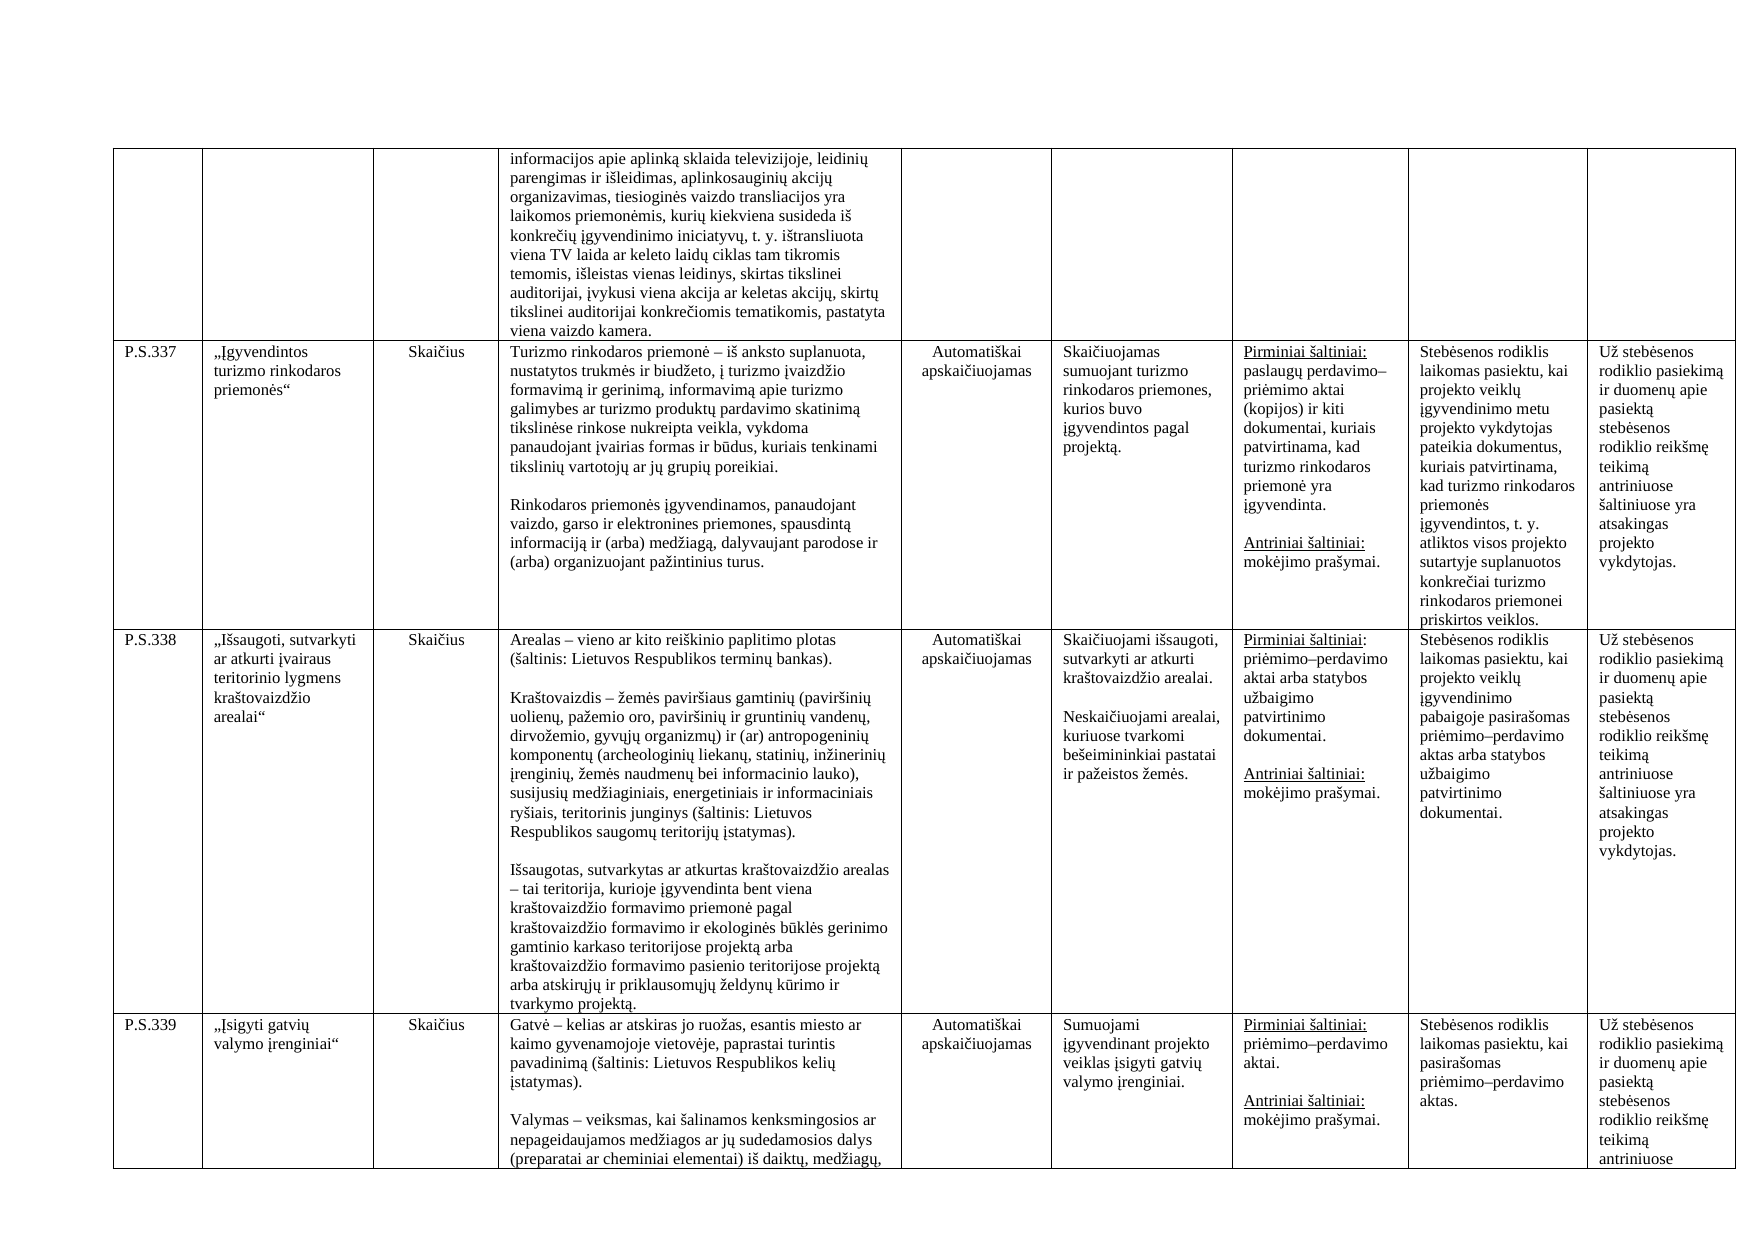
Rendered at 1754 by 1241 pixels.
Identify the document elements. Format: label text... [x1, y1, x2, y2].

table_cell [1409, 149, 1587, 340]
table_cell [1588, 149, 1735, 340]
table_cell [1052, 149, 1232, 340]
table_cell Skaičiuojami išsaugoti, sutvarkyti ar atkurti kraštovaizdžio arealai. Neskaičiuojami arealai, kuriuose tvarkomi bešeimininkiai pastatai ir pažeistos žemės. [1052, 630, 1232, 1013]
table_cell Automatiškai apskaičiuojamas [902, 341, 1051, 629]
table_cell Stebėsenos rodiklis laikomas pasiektu, kai projekto veiklų įgyvendinimo metu projekto vykdytojas pateikia dokumentus, kuriais patvirtinama, kad turizmo rinkodaros priemonės įgyvendintos, t. y. atliktos visos projekto sutartyje suplanuotos konkrečiai turizmo rinkodaros priemonei priskirtos veiklos. [1409, 341, 1587, 629]
table_cell [1233, 149, 1408, 340]
table_cell Pirminiai šaltiniai: priėmimo–perdavimo aktai arba statybos užbaigimo patvirtinimo dokumentai. Antriniai šaltiniai: mokėjimo prašymai. [1233, 630, 1408, 1013]
table_cell P.S.338 [114, 630, 202, 1013]
table_cell „Įsigyti gatvių valymo įrenginiai“ [203, 1014, 373, 1168]
table_cell Skaičius [374, 630, 498, 1013]
table_cell Automatiškai apskaičiuojamas [902, 630, 1051, 1013]
table_cell [114, 149, 202, 340]
table_cell Pirminiai šaltiniai: priėmimo–perdavimo aktai. Antriniai šaltiniai: mokėjimo prašymai. [1233, 1014, 1408, 1168]
table_cell Sumuojami įgyvendinant projekto veiklas įsigyti gatvių valymo įrenginiai. [1052, 1014, 1232, 1168]
table_cell Už stebėsenos rodiklio pasiekimą ir duomenų apie pasiektą stebėsenos rodiklio reikšmę teikimą antriniuose [1588, 1014, 1735, 1168]
table_cell Arealas – vieno ar kito reiškinio paplitimo plotas (šaltinis: Lietuvos Respublikos terminų bankas). Kraštovaizdis – žemės paviršiaus gamtinių (paviršinių uolienų, pažemio oro, paviršinių ir gruntinių vandenų, dirvožemio, gyvųjų organizmų) ir (ar) antropogeninių komponentų (archeologinių liekanų, statinių, inžinerinių įrenginių, žemės naudmenų bei informacinio lauko), susijusių medžiaginiais, energetiniais ir informaciniais ryšiais, teritorinis junginys (šaltinis: Lietuvos Respublikos saugomų teritorijų įstatymas). Išsaugotas, sutvarkytas ar atkurtas kraštovaizdžio arealas – tai teritorija, kurioje įgyvendinta bent viena kraštovaizdžio formavimo priemonė pagal kraštovaizdžio formavimo ir ekologinės būklės gerinimo gamtinio karkaso teritorijose projektą arba kraštovaizdžio formavimo pasienio teritorijose projektą arba atskirųjų ir priklausomųjų želdynų kūrimo ir tvarkymo projektą. [499, 630, 901, 1013]
table_cell P.S.337 [114, 341, 202, 629]
table_cell [902, 149, 1051, 340]
table_cell Skaičius [374, 1014, 498, 1168]
table_cell Skaičius [374, 341, 498, 629]
table_cell Skaičiuojamas sumuojant turizmo rinkodaros priemones, kurios buvo įgyvendintos pagal projektą. [1052, 341, 1232, 629]
table_cell [203, 149, 373, 340]
table_cell informacijos apie aplinką sklaida televizijoje, leidinių parengimas ir išleidimas, aplinkosauginių akcijų organizavimas, tiesioginės vaizdo transliacijos yra laikomos priemonėmis, kurių kiekviena susideda iš konkrečių įgyvendinimo iniciatyvų, t. y. ištransliuota viena TV laida ar keleto laidų ciklas tam tikromis temomis, išleistas vienas leidinys, skirtas tikslinei auditorijai, įvykusi viena akcija ar keletas akcijų, skirtų tikslinei auditorijai konkrečiomis tematikomis, pastatyta viena vaizdo kamera. [499, 149, 901, 340]
table_cell Stebėsenos rodiklis laikomas pasiektu, kai pasirašomas priėmimo–perdavimo aktas. [1409, 1014, 1587, 1168]
table_cell „Įgyvendintos turizmo rinkodaros priemonės“ [203, 341, 373, 629]
table_cell Turizmo rinkodaros priemonė – iš anksto suplanuota, nustatytos trukmės ir biudžeto, į turizmo įvaizdžio formavimą ir gerinimą, informavimą apie turizmo galimybes ar turizmo produktų pardavimo skatinimą tikslinėse rinkose nukreipta veikla, vykdoma panaudojant įvairias formas ir būdus, kuriais tenkinami tikslinių vartotojų ar jų grupių poreikiai. Rinkodaros priemonės įgyvendinamos, panaudojant vaizdo, garso ir elektronines priemones, spausdintą informaciją ir (arba) medžiagą, dalyvaujant parodose ir (arba) organizuojant pažintinius turus. [499, 341, 901, 629]
table_cell „Išsaugoti, sutvarkyti ar atkurti įvairaus teritorinio lygmens kraštovaizdžio arealai“ [203, 630, 373, 1013]
table_cell Už stebėsenos rodiklio pasiekimą ir duomenų apie pasiektą stebėsenos rodiklio reikšmę teikimą antriniuose šaltiniuose yra atsakingas projekto vykdytojas. [1588, 630, 1735, 1013]
table_cell Automatiškai apskaičiuojamas [902, 1014, 1051, 1168]
table_cell Pirminiai šaltiniai: paslaugų perdavimo–priėmimo aktai (kopijos) ir kiti dokumentai, kuriais patvirtinama, kad turizmo rinkodaros priemonė yra įgyvendinta. Antriniai šaltiniai: mokėjimo prašymai. [1233, 341, 1408, 629]
table_cell Už stebėsenos rodiklio pasiekimą ir duomenų apie pasiektą stebėsenos rodiklio reikšmę teikimą antriniuose šaltiniuose yra atsakingas projekto vykdytojas. [1588, 341, 1735, 629]
table_cell Gatvė – kelias ar atskiras jo ruožas, esantis miesto ar kaimo gyvenamojoje vietovėje, paprastai turintis pavadinimą (šaltinis: Lietuvos Respublikos kelių įstatymas). Valymas – veiksmas, kai šalinamos kenksmingosios ar nepageidaujamos medžiagos ar jų sudedamosios dalys (preparatai ar cheminiai elementai) iš daiktų, medžiagų, [499, 1014, 901, 1168]
table_cell P.S.339 [114, 1014, 202, 1168]
table_cell Stebėsenos rodiklis laikomas pasiektu, kai projekto veiklų įgyvendinimo pabaigoje pasirašomas priėmimo–perdavimo aktas arba statybos užbaigimo patvirtinimo dokumentai. [1409, 630, 1587, 1013]
table_cell [374, 149, 498, 340]
